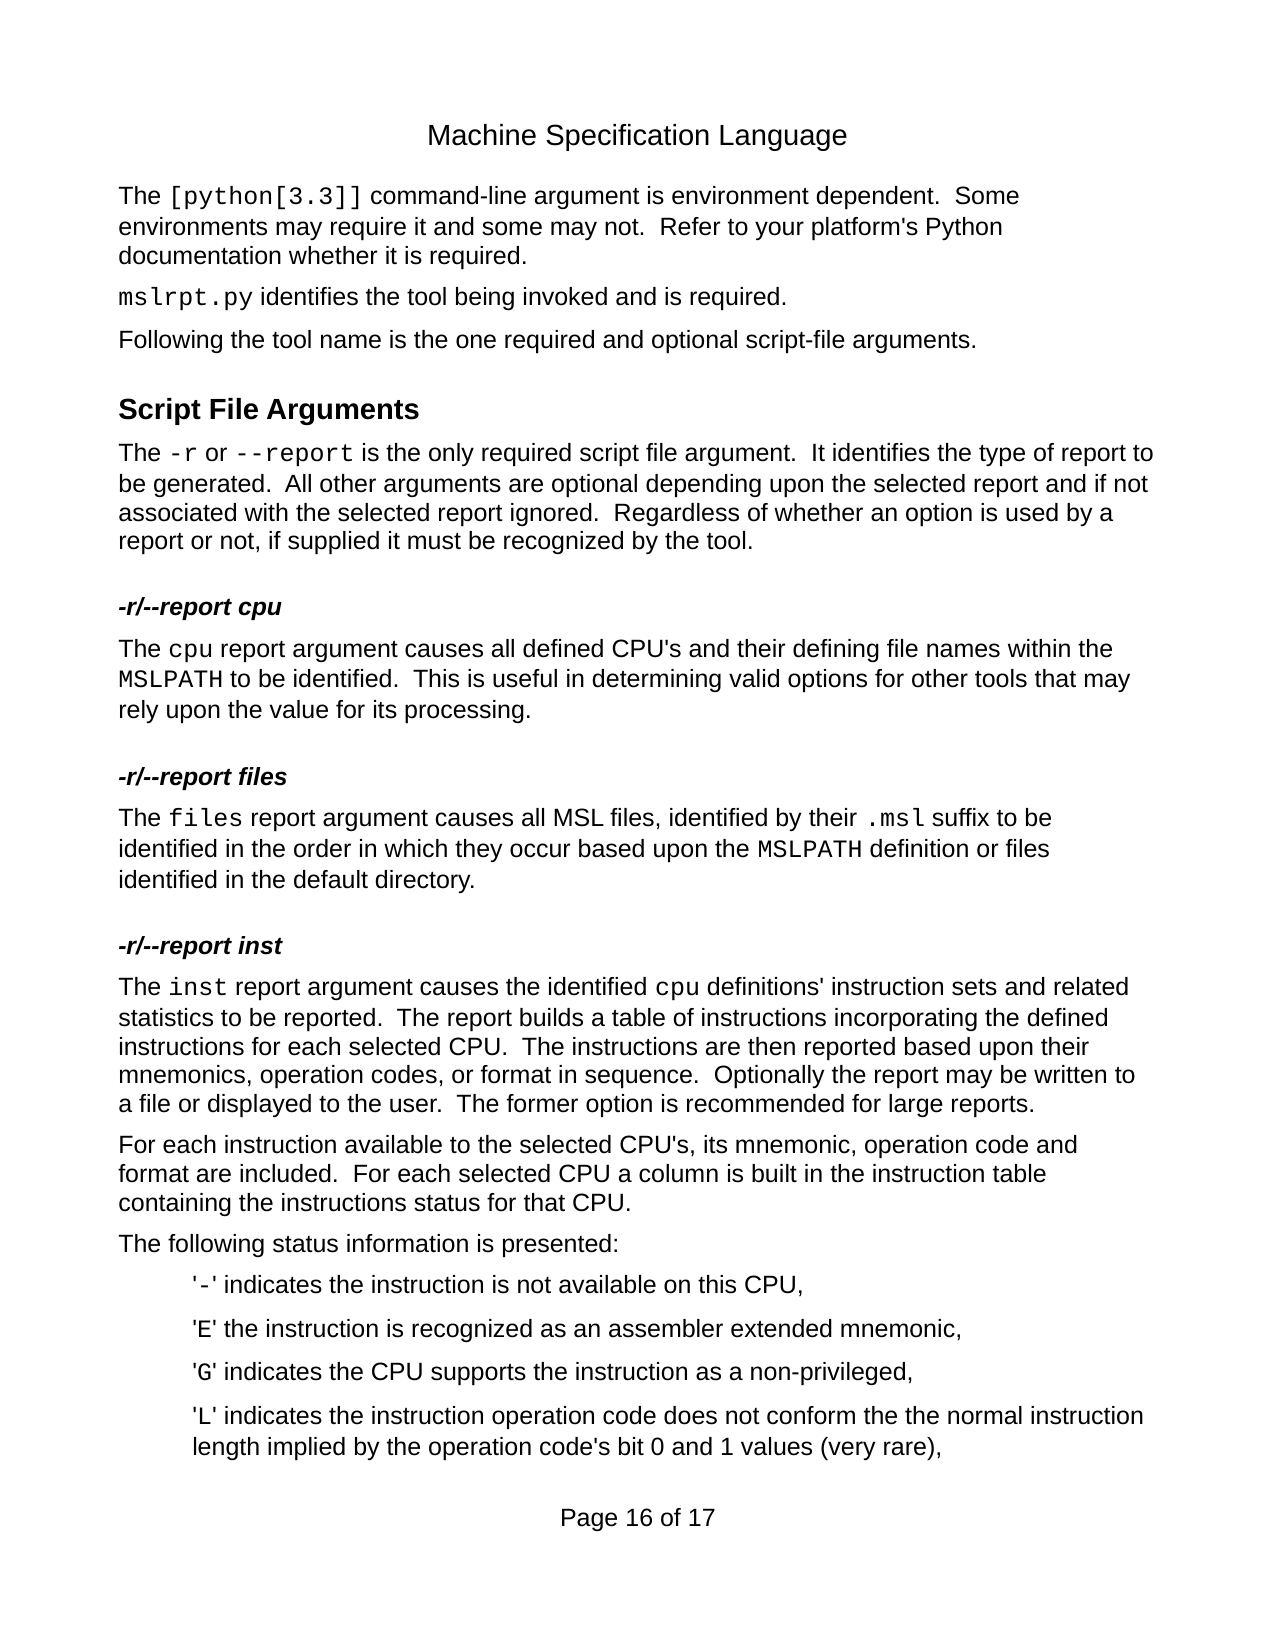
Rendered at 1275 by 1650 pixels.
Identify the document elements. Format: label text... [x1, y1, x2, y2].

subtitle -r/--report cpu [118, 592, 1157, 621]
text The files report argument causes all MSL files, identified by their .msl suffix to be identified in the order in which they occur based upon the MSLPATH definition or files identified in the default directory. [118, 803, 1157, 893]
text The following status information is presented: [118, 1229, 1157, 1258]
subtitle Script File Arguments [118, 392, 1157, 425]
text The [python[3.3]] command-line argument is environment dependent. Some environments may require it and some may not. Refer to your platform's Python documentation whether it is required. [118, 181, 1157, 269]
text 'E' the instruction is recognized as an assembler extended mnemonic, [192, 1314, 1157, 1345]
text The -r or --report is the only required script file argument. It identifies the type of report to be generated. All other arguments are optional depending upon the selected report and if not associated with the selected report ignored. Regardless of whether an option is used by a report or not, if supplied it must be recognized by the tool. [118, 438, 1157, 555]
text The inst report argument causes the identified cpu definitions' instruction sets and related statistics to be reported. The report builds a table of instructions incorporating the defined instructions for each selected CPU. The instructions are then reported based upon their mnemonics, operation codes, or format in sequence. Optionally the report may be written to a file or displayed to the user. The former option is recommended for large reports. [118, 972, 1157, 1118]
subtitle -r/--report inst [118, 931, 1157, 959]
text The cpu report argument causes all defined CPU's and their defining file names within the MSLPATH to be identified. This is useful in determining valid options for other tools that may rely upon the value for its processing. [118, 633, 1157, 724]
text 'L' indicates the instruction operation code does not conform the the normal instruction length implied by the operation code's bit 0 and 1 values (very rare), [192, 1401, 1157, 1460]
text Following the tool name is the one required and optional script-file arguments. [118, 326, 1157, 354]
text mslrpt.py identifies the tool being invoked and is required. [118, 282, 1157, 313]
text '-' indicates the instruction is not available on this CPU, [192, 1270, 1157, 1301]
text 'G' indicates the CPU supports the instruction as a non-privileged, [192, 1357, 1157, 1388]
subtitle -r/--report files [118, 762, 1157, 790]
text For each instruction available to the selected CPU's, its mnemonic, operation code and format are included. For each selected CPU a column is built in the instruction table containing the instructions status for that CPU. [118, 1130, 1157, 1217]
